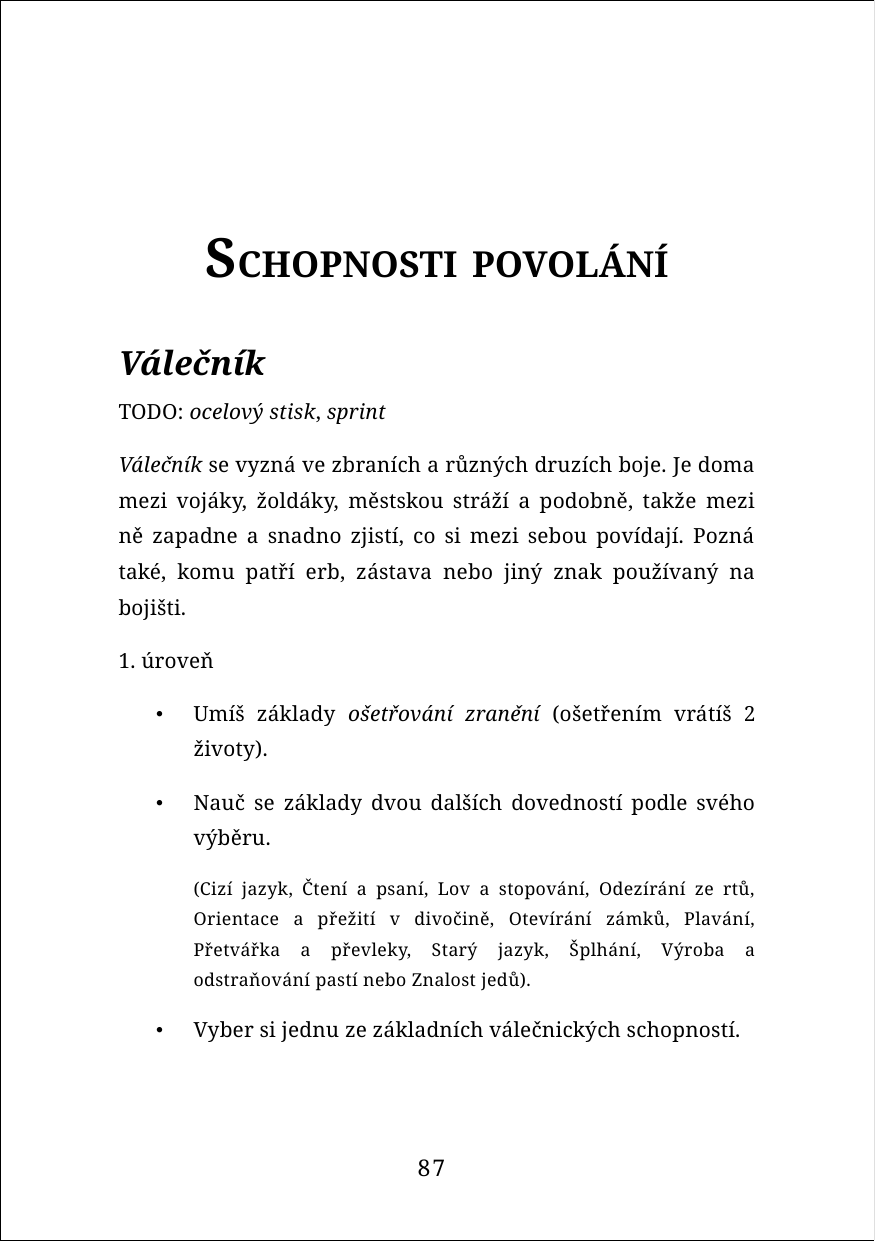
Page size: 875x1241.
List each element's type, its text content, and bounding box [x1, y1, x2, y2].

list Nauč se základy dvou dalších dovedností podle svého výběru. [156, 788, 756, 852]
subtitle Válečník [118, 340, 756, 386]
list (Cizí jazyk, Čtení a psaní, Lov a stopování, Odezírání ze rtů, Orientace a přežití v divočině, Otevírání zámků, Plavání, Přetvářka a převleky, Starý jazyk, Šplhání, Výroba a odstraňování pastí nebo Znalost jedů). [156, 877, 756, 991]
text 1. úroveň [118, 646, 756, 674]
text TODO: ocelový stisk, sprint [118, 397, 756, 426]
list Vyber si jednu ze základních válečnických schopností. [156, 1015, 756, 1043]
text Válečník se vyzná ve zbraních a různých druzích boje. Je doma mezi vojáky, žoldáky, městskou stráží a podobně, takže mezi ně zapadne a snadno zjistí, co si mezi sebou povídají. Pozná také, komu patří erb, zástava nebo jiný znak používaný na bojišti. [118, 451, 756, 621]
list Umíš základy ošetřování zranění (ošetřením vrátíš 2 životy). [156, 699, 756, 763]
subtitle Schopnosti povolání [118, 219, 756, 293]
